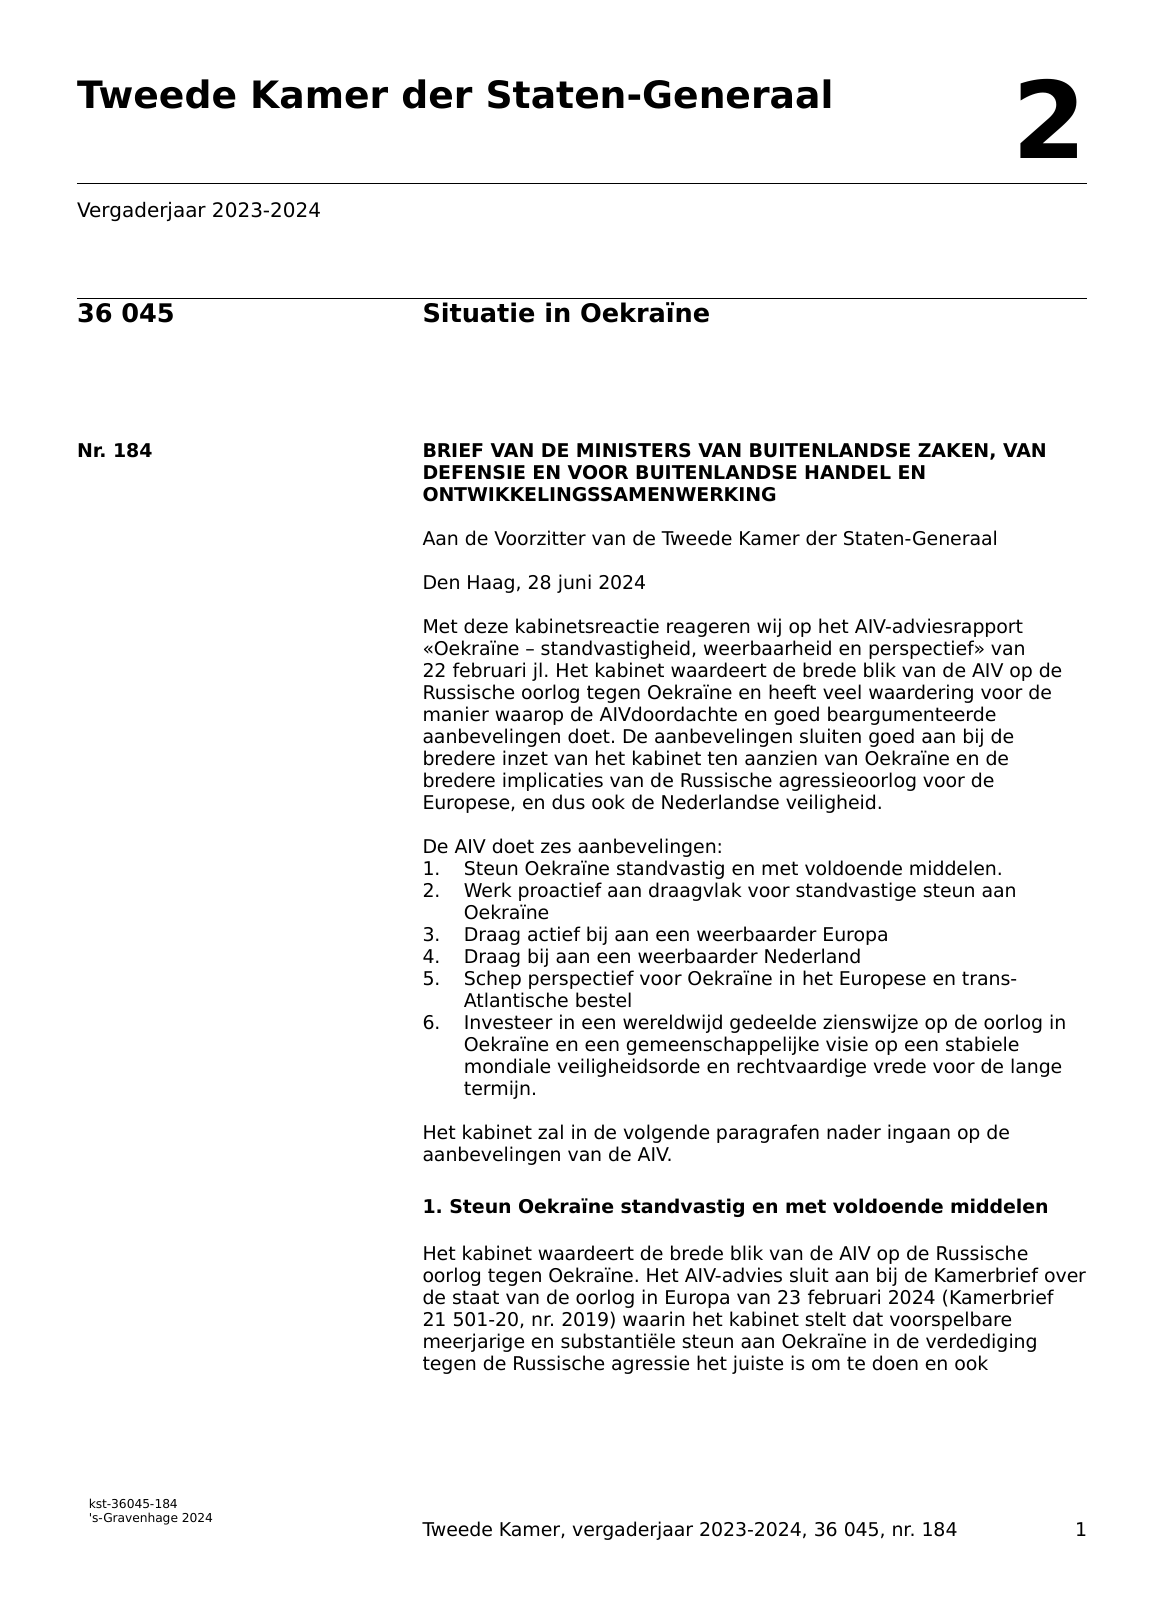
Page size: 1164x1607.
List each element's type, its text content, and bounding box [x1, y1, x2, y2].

text 's-Gravenhage 2024 [88, 1511, 323, 1525]
text Met deze kabinetsreactie reageren wij op het AIV-adviesrapport «Oekraïne – standvastigheid, weerbaarheid en perspectief» van 22 februari jl. Het kabinet waardeert de brede blik van de AIV op de Russische oorlog tegen Oekraïne en heeft veel waardering voor de manier waarop de AIVdoordachte en goed beargumenteerde aanbevelingen doet. De aanbevelingen sluiten goed aan bij de bredere inzet van het kabinet ten aanzien van Oekraïne en de bredere implicaties van de Russische agressieoorlog voor de Europese, en dus ook de Nederlandse veiligheid. [422, 616, 1087, 814]
subtitle 1. Steun Oekraïne standvastig en met voldoende middelen [422, 1196, 1087, 1218]
text Het kabinet zal in de volgende paragrafen nader ingaan op de aanbevelingen van de AIV. [422, 1122, 1087, 1166]
text kst-36045-184 [88, 1497, 323, 1511]
table_header 2 [886, 59, 1087, 183]
subtitle 36 045 Situatie in Oekraïne [77, 299, 1087, 329]
text 2. Werk proactief aan draagvlak voor standvastige steun aan Oekraïne [422, 880, 1087, 924]
text 1. Steun Oekraïne standvastig en met voldoende middelen. [422, 858, 1087, 880]
text Het kabinet waardeert de brede blik van de AIV op de Russische oorlog tegen Oekraïne. Het AIV-advies sluit aan bij de Kamerbrief over de staat van de oorlog in Europa van 23 februari 2024 (Kamerbrief 21 501-20, nr. 2019) waarin het kabinet stelt dat voorspelbare meerjarige en substantiële steun aan Oekraïne in de verdediging tegen de Russische agressie het juiste is om te doen en ook [422, 1243, 1087, 1397]
text Den Haag, 28 juni 2024 [422, 572, 1087, 594]
text De AIV doet zes aanbevelingen: [422, 836, 1087, 858]
text 6. Investeer in een wereldwijd gedeelde zienswijze op de oorlog in Oekraïne en een gemeenschappelijke visie op een stabiele mondiale veiligheidsorde en rechtvaardige vrede voor de lange termijn. [422, 1012, 1087, 1100]
text 5. Schep perspectief voor Oekraïne in het Europese en trans-Atlantische bestel [422, 968, 1087, 1012]
text 4. Draag bij aan een weerbaarder Nederland [422, 946, 1087, 968]
table_header Tweede Kamer der Staten-Generaal [77, 59, 886, 183]
table_cell Vergaderjaar 2023-2024 [77, 184, 1087, 298]
text 3. Draag actief bij aan een weerbaarder Europa [422, 924, 1087, 946]
text Aan de Voorzitter van de Tweede Kamer der Staten-Generaal [422, 528, 1087, 550]
subtitle Nr. 184 BRIEF VAN DE MINISTERS VAN BUITENLANDSE ZAKEN, VAN DEFENSIE EN VOOR BUITENLANDSE HANDEL EN ONTWIKKELINGSSAMENWERKING [77, 440, 1087, 506]
